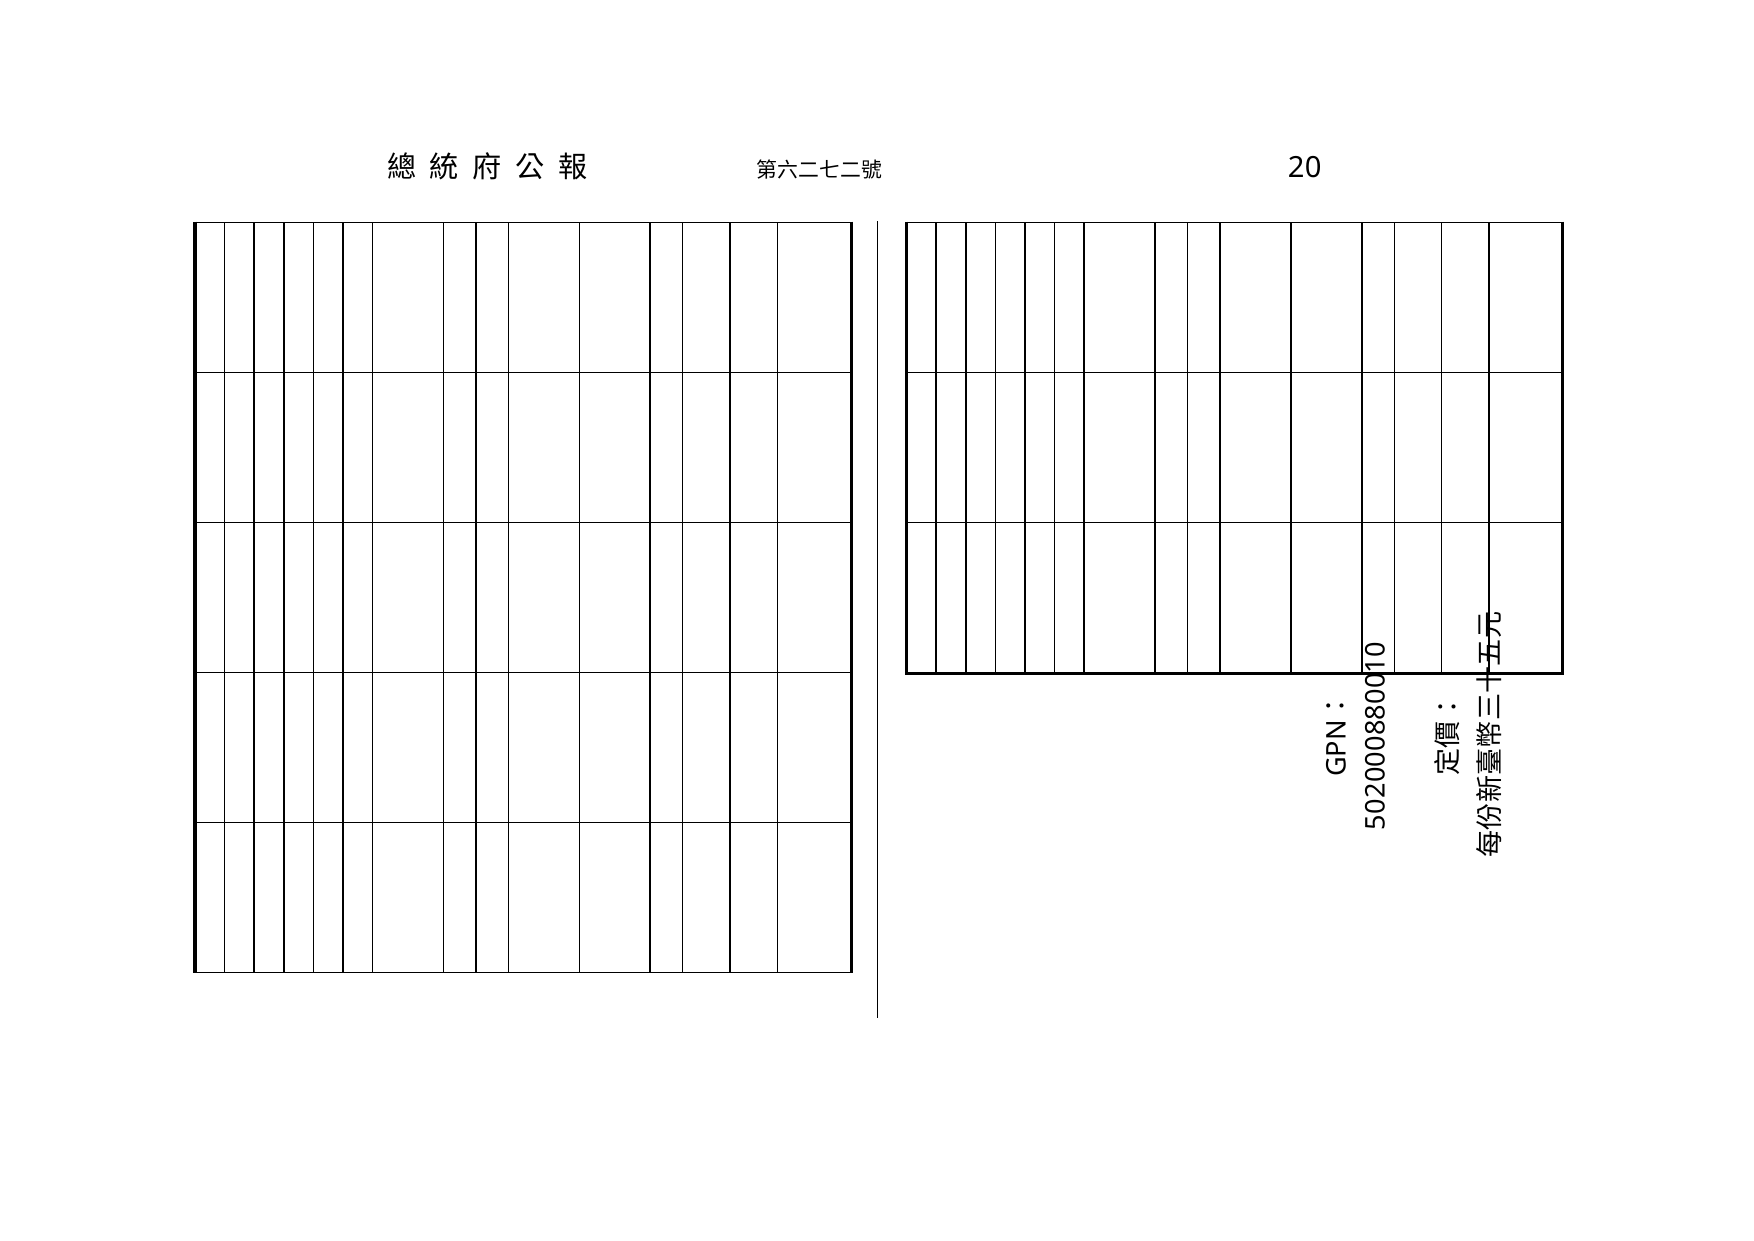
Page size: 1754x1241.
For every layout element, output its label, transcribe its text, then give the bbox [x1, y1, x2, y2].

table_header 每份新臺幣三十五元 [1453, 716, 1494, 1006]
table_header [532, 223, 556, 372]
table_cell [225, 823, 253, 972]
table_cell [314, 823, 342, 972]
table_header [477, 223, 508, 372]
table_cell [396, 373, 420, 522]
table_header [778, 223, 795, 372]
table_cell [477, 673, 508, 822]
table_cell [225, 673, 253, 822]
table_cell [314, 523, 342, 672]
table_cell [314, 673, 342, 822]
table_cell [1292, 523, 1314, 672]
table_cell [967, 373, 995, 522]
table_cell [285, 373, 313, 522]
table_cell [1465, 373, 1488, 522]
table_cell [683, 373, 706, 522]
table_header [813, 223, 830, 372]
table_cell [556, 673, 579, 822]
table_header [314, 223, 342, 372]
table_cell [967, 223, 995, 372]
table_cell [778, 823, 801, 972]
table_header 502000880010 [1341, 716, 1382, 1006]
table_cell [1395, 223, 1418, 372]
table_cell [1156, 223, 1187, 372]
table_header [197, 223, 224, 372]
table_cell [1292, 223, 1314, 372]
table_cell [825, 823, 850, 972]
table_cell [532, 373, 556, 522]
table_header [255, 223, 283, 372]
table_cell [1363, 373, 1394, 522]
table_cell [1292, 373, 1314, 522]
table_cell [1244, 523, 1267, 672]
table_cell [1156, 373, 1187, 522]
table_cell [1315, 523, 1338, 672]
table_cell [778, 523, 795, 672]
table_cell [1315, 223, 1338, 372]
table_cell [996, 523, 1024, 672]
table_header [683, 223, 706, 372]
table_cell [706, 373, 729, 522]
table_header [580, 223, 603, 372]
table_header [1162, 716, 1213, 798]
table_cell [580, 673, 603, 822]
table_cell [580, 373, 603, 522]
table_cell [996, 373, 1024, 522]
table_cell [1267, 223, 1290, 372]
table_cell [651, 823, 682, 972]
table_cell [420, 823, 443, 972]
table_cell [1490, 523, 1512, 672]
table_cell [1108, 373, 1131, 522]
table_cell [1513, 373, 1536, 522]
table_header [1382, 716, 1412, 1006]
table_cell [420, 523, 443, 672]
table_cell [731, 673, 754, 822]
table_cell [908, 523, 935, 672]
table_header [627, 223, 649, 372]
table_cell [1267, 523, 1290, 672]
table_cell [754, 523, 777, 672]
table_cell [1213, 798, 1264, 1006]
table_cell [1490, 223, 1512, 372]
table_cell [627, 373, 649, 522]
table_cell [627, 673, 649, 822]
table_cell [1131, 223, 1154, 372]
table_cell [731, 523, 754, 672]
table_cell [1442, 523, 1465, 672]
table_cell [1338, 523, 1361, 672]
table_cell [1338, 373, 1361, 522]
table_header [420, 223, 443, 372]
table_cell [795, 373, 813, 522]
table_cell [444, 673, 475, 822]
table_cell [1026, 523, 1054, 672]
table_cell [373, 673, 396, 822]
table_cell [477, 373, 508, 522]
table_cell [1156, 523, 1187, 672]
table_cell [1490, 647, 1498, 656]
table_cell [683, 673, 706, 822]
table_cell [1108, 523, 1131, 672]
table_cell [937, 373, 965, 522]
table_cell [1085, 523, 1108, 672]
table_cell [344, 523, 372, 672]
table_cell [420, 673, 443, 822]
table_cell [1162, 798, 1213, 1006]
table_cell [197, 523, 224, 672]
table_cell [795, 673, 813, 822]
table_cell [1131, 373, 1154, 522]
table_cell [801, 823, 824, 972]
table_cell [509, 373, 532, 522]
table_cell [509, 523, 532, 672]
table_cell [830, 523, 850, 672]
table_cell [556, 373, 579, 522]
table_cell [255, 523, 283, 672]
table_header [444, 223, 475, 372]
table_cell [556, 823, 579, 972]
table_cell [603, 373, 627, 522]
table_cell [1055, 223, 1083, 372]
table_cell [1221, 373, 1244, 522]
table_cell [603, 673, 627, 822]
table_cell [197, 373, 224, 522]
table_cell [754, 823, 777, 972]
table_cell [908, 223, 935, 372]
table_cell [477, 523, 508, 672]
table_cell [651, 673, 682, 822]
table_cell [603, 823, 627, 972]
table_cell [1363, 223, 1394, 372]
table_cell [1055, 373, 1083, 522]
table_cell [197, 823, 224, 972]
table_cell [683, 523, 706, 672]
table_cell [754, 673, 777, 822]
table_cell [1490, 373, 1512, 522]
table_cell [1536, 223, 1561, 372]
table_header [1264, 716, 1299, 1006]
table_header [795, 223, 813, 372]
table_cell [1267, 373, 1290, 522]
table_header [396, 223, 420, 372]
table_cell [396, 523, 420, 672]
table_header [509, 223, 532, 372]
table_cell [285, 523, 313, 672]
table_cell [255, 823, 283, 972]
table_cell [908, 373, 935, 522]
table_cell [627, 823, 649, 972]
table_cell [1244, 373, 1267, 522]
table_cell [532, 673, 556, 822]
table_cell [731, 823, 754, 972]
table_cell [314, 373, 342, 522]
table_cell [1026, 373, 1054, 522]
table_cell [813, 523, 830, 672]
table_cell [706, 823, 729, 972]
table_cell [1442, 373, 1465, 522]
table_header [651, 223, 682, 372]
table_cell [225, 523, 253, 672]
table_header [731, 223, 754, 372]
table_header [285, 223, 313, 372]
table_cell [1465, 523, 1488, 672]
table_cell [1418, 373, 1441, 522]
table_cell [344, 673, 372, 822]
table_cell [813, 373, 830, 522]
table_cell [197, 673, 224, 822]
table_cell [731, 373, 754, 522]
table_cell [344, 373, 372, 522]
table_cell [1536, 373, 1561, 522]
table_cell [255, 673, 283, 822]
table_cell [1055, 523, 1083, 672]
table_cell [420, 373, 443, 522]
table_cell [225, 373, 253, 522]
table_cell [1395, 523, 1418, 672]
table_cell [627, 523, 649, 672]
table_cell [1418, 223, 1441, 372]
table_cell [651, 523, 682, 672]
table_cell [1338, 223, 1361, 372]
table_cell [1085, 373, 1108, 522]
table_cell [795, 523, 813, 672]
table_cell [996, 223, 1024, 372]
table_cell [1315, 373, 1338, 522]
table_cell [1026, 223, 1054, 372]
table_cell [813, 673, 830, 822]
table_header [225, 223, 253, 372]
table_cell [830, 373, 850, 522]
table_cell [830, 673, 850, 822]
table_cell [532, 823, 556, 972]
table_cell [1513, 223, 1536, 372]
table_cell [1188, 523, 1219, 672]
table_cell [1465, 223, 1488, 372]
table_cell [1188, 223, 1219, 372]
table_cell [1085, 223, 1108, 372]
table_cell [651, 373, 682, 522]
table_cell [937, 223, 965, 372]
table_header [603, 223, 627, 372]
table_cell [444, 523, 475, 672]
table_cell [255, 373, 283, 522]
table_cell [396, 673, 420, 822]
table_cell [285, 823, 313, 972]
table_cell [285, 673, 313, 822]
table_header [373, 223, 396, 372]
table_cell [967, 523, 995, 672]
table_cell [509, 823, 532, 972]
table_cell [1513, 523, 1536, 672]
table_cell [1131, 523, 1154, 672]
table_cell [778, 673, 795, 822]
table_cell [532, 523, 556, 672]
table_cell [373, 823, 396, 972]
table_cell [1395, 373, 1418, 522]
table_cell [396, 823, 420, 972]
table_cell [603, 523, 627, 672]
table_header [344, 223, 372, 372]
table_cell [1108, 223, 1131, 372]
table_cell [580, 823, 603, 972]
table_cell [373, 523, 396, 672]
table_cell [706, 673, 729, 822]
table_cell [1442, 223, 1465, 372]
table_header [754, 223, 777, 372]
table_cell [477, 823, 508, 972]
table_header 定價： [1412, 716, 1453, 1006]
table_header [556, 223, 579, 372]
table_header GPN： [1299, 716, 1341, 1006]
table_cell [1221, 523, 1244, 672]
table_cell [444, 823, 475, 972]
table_cell [556, 523, 579, 672]
table_cell [683, 823, 706, 972]
table_cell [580, 523, 603, 672]
table_cell [937, 523, 965, 672]
table_cell [1363, 523, 1394, 672]
table_cell [706, 523, 729, 672]
table_cell [344, 823, 372, 972]
table_cell [1418, 523, 1441, 672]
table_header [830, 223, 850, 372]
table_cell [373, 373, 396, 522]
table_cell [444, 373, 475, 522]
table_cell [754, 373, 777, 522]
table_header [706, 223, 729, 372]
table_cell [1244, 223, 1267, 372]
table_header [1213, 716, 1264, 798]
table_cell [778, 373, 795, 522]
table_cell [1188, 373, 1219, 522]
table_cell [1536, 523, 1561, 672]
table_cell [509, 673, 532, 822]
table_cell [1221, 223, 1244, 372]
